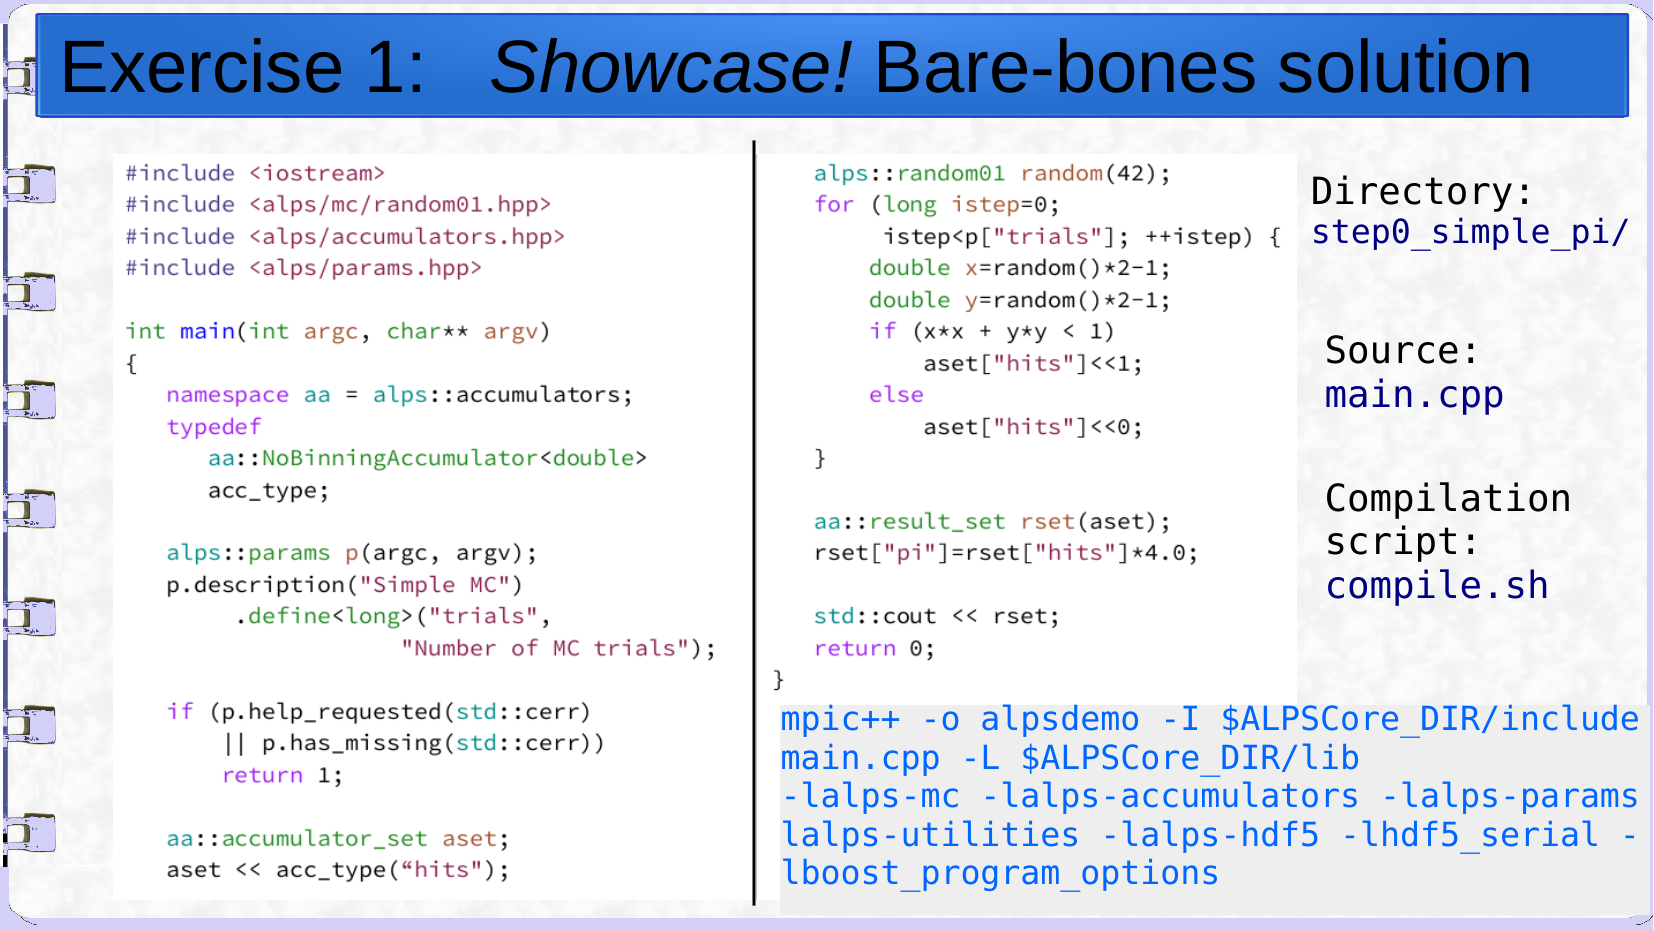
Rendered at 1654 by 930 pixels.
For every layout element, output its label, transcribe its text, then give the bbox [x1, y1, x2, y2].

picture [0, 0, 1654, 930]
text_box Source: main.cpp [1309, 321, 1636, 424]
text_box Directory: step0_simple_pi/ [1296, 162, 1653, 259]
title Exercise 1: Showcase! Bare-bones solution [59, 13, 1620, 120]
text_box Compilation script: compile.sh [1309, 469, 1636, 615]
text_box mpic++ -o alpsdemo -I $ALPSCore_DIR/include main.cpp -L $ALPSCore_DIR/lib -lalps-mc -lalps-accumulators -lalps-params -lalps-utilities -lalps-hdf5 -lhdf5_serial -lboost_program_options [765, 692, 1653, 916]
text_box [752, 140, 756, 906]
